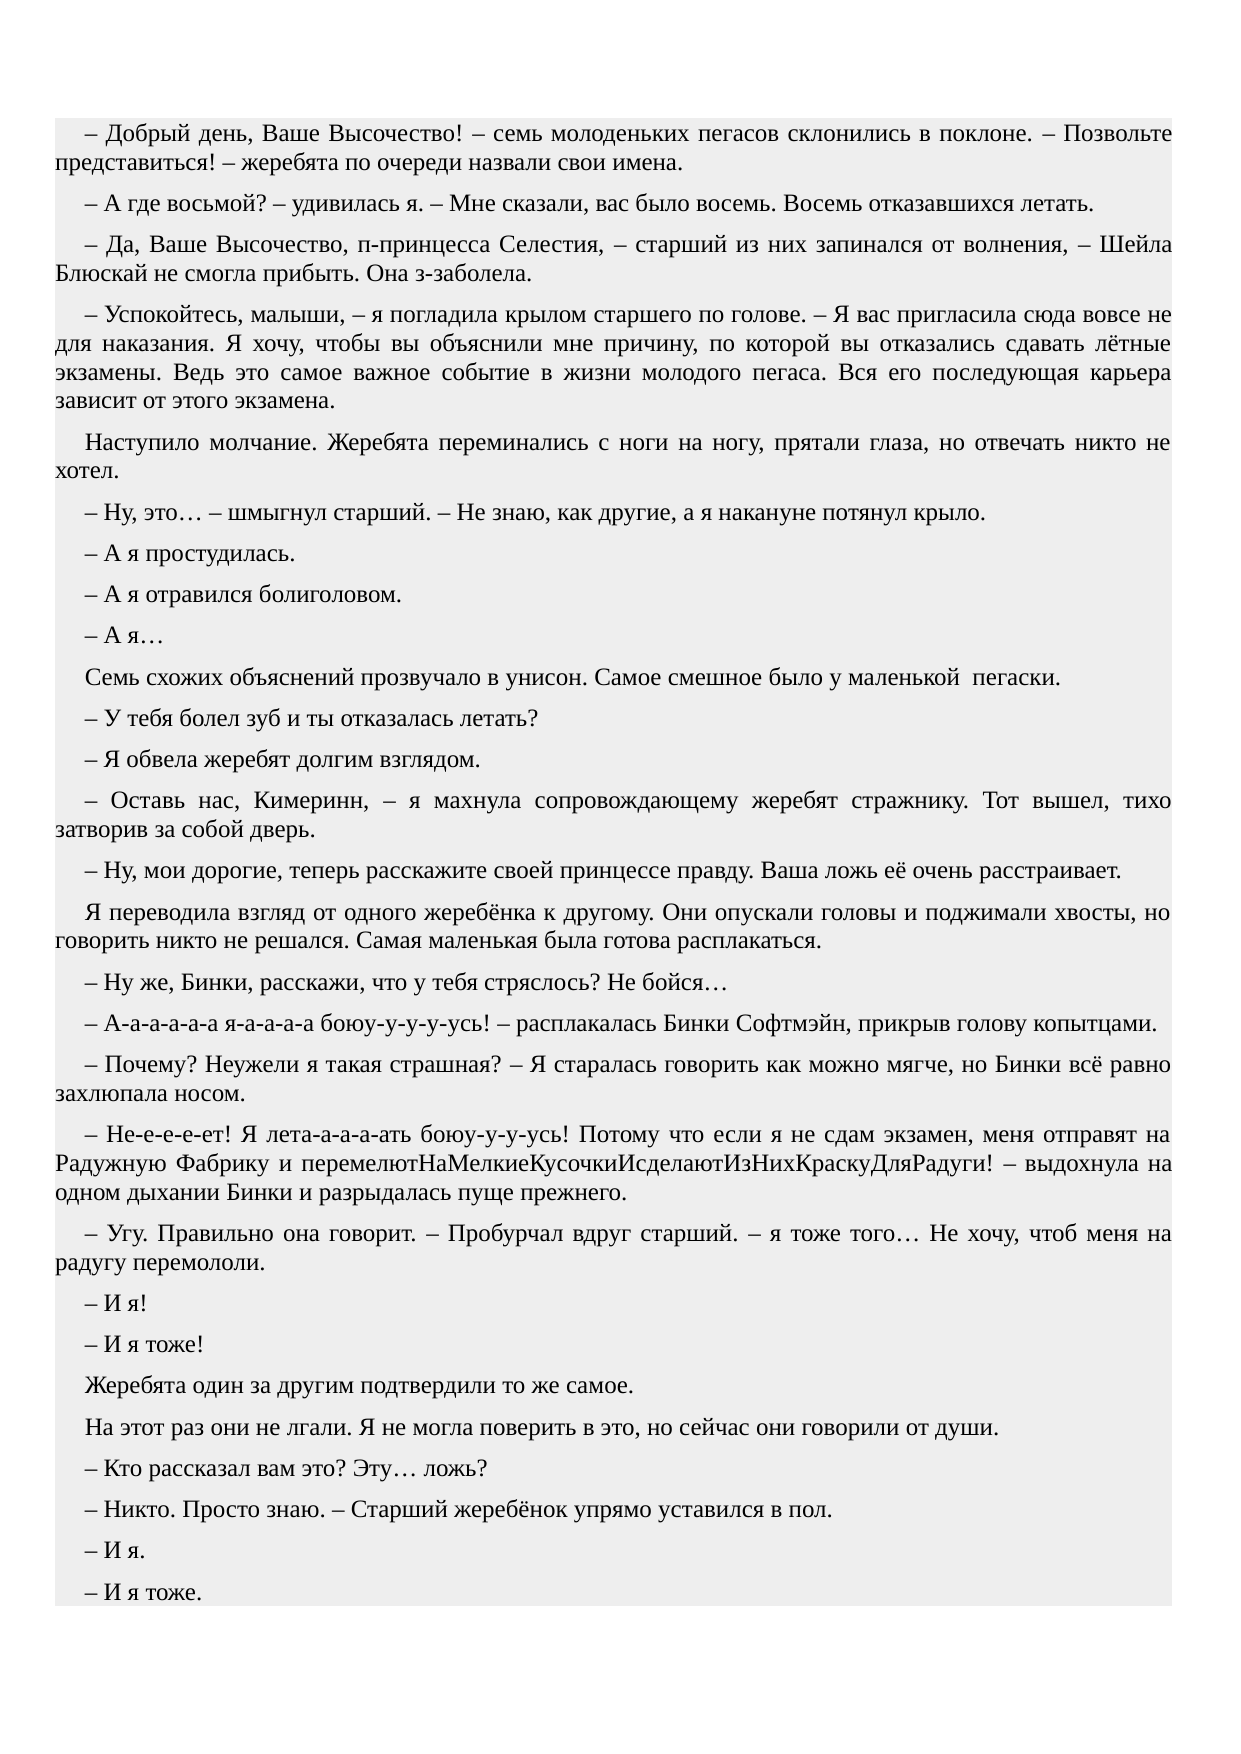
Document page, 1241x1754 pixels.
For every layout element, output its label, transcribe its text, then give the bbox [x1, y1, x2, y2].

text – А где восьмой? – удивилась я. – Мне сказали, вас было восемь. Восемь отказавшихся летать. [55, 188, 1172, 217]
text – Да, Ваше Высочество, п-принцесса Селестия, – старший из них запинался от волнения, – Шейла Блюскай не смогла прибыть. Она з-заболела. [55, 229, 1172, 287]
text – Никто. Просто знаю. – Старший жеребёнок упрямо уставился в пол. [55, 1494, 1172, 1523]
text – Ну же, Бинки, расскажи, что у тебя стряслось? Не бойся… [55, 967, 1172, 996]
text – Ну, это… – шмыгнул старший. – Не знаю, как другие, а я накануне потянул крыло. [55, 497, 1172, 526]
text На этот раз они не лгали. Я не могла поверить в это, но сейчас они говорили от души. [55, 1412, 1172, 1441]
text Я переводила взгляд от одного жеребёнка к другому. Они опускали головы и поджимали хвосты, но говорить никто не решался. Самая маленькая была готова расплакаться. [55, 897, 1172, 954]
text – Кто рассказал вам это? Эту… ложь? [55, 1453, 1172, 1482]
text – А я отравился болиголовом. [55, 579, 1172, 608]
text – А я… [55, 621, 1172, 649]
text – И я! [55, 1288, 1172, 1317]
text – Не-е-е-е-ет! Я лета-а-а-а-ать боюу-у-у-усь! Потому что если я не сдам экзамен, меня отправят на Радужную Фабрику и перемелютНаМелкиеКусочкиИсделаютИзНихКраскуДляРадуги! – выдохнула на одном дыхании Бинки и разрыдалась пуще прежнего. [55, 1119, 1172, 1206]
text – Почему? Неужели я такая страшная? – Я старалась говорить как можно мягче, но Бинки всё равно захлюпала носом. [55, 1049, 1172, 1107]
text – Ну, мои дорогие, теперь расскажите своей принцессе правду. Ваша ложь её очень расстраивает. [55, 856, 1172, 884]
text – Я обвела жеребят долгим взглядом. [55, 744, 1172, 773]
text Наступило молчание. Жеребята переминались с ноги на ногу, прятали глаза, но отвечать никто не хотел. [55, 427, 1172, 484]
text – Оставь нас, Кимеринн, – я махнула сопровождающему жеребят стражнику. Тот вышел, тихо затворив за собой дверь. [55, 786, 1172, 843]
text – И я тоже! [55, 1329, 1172, 1358]
text – И я тоже. [55, 1577, 1172, 1606]
text – А-а-а-а-а-а я-а-а-а-а боюу-у-у-у-усь! – расплакалась Бинки Софтмэйн, прикрыв голову копытцами. [55, 1008, 1172, 1037]
text Семь схожих объяснений прозвучало в унисон. Самое смешное было у маленькой пегаски. [55, 662, 1172, 691]
text – А я простудилась. [55, 538, 1172, 567]
text – Успокойтесь, малыши, – я погладила крылом старшего по голове. – Я вас пригласила сюда вовсе не для наказания. Я хочу, чтобы вы объяснили мне причину, по которой вы отказались сдавать лётные экзамены. Ведь это самое важное событие в жизни молодого пегаса. Вся его последующая карьера зависит от этого экзамена. [55, 299, 1172, 414]
text Жеребята один за другим подтвердили то же самое. [55, 1371, 1172, 1399]
text – У тебя болел зуб и ты отказалась летать? [55, 703, 1172, 732]
text – Угу. Правильно она говорит. – Пробурчал вдруг старший. – я тоже того… Не хочу, чтоб меня на радугу перемололи. [55, 1218, 1172, 1276]
text – И я. [55, 1536, 1172, 1564]
text – Добрый день, Ваше Высочество! – семь молоденьких пегасов склонились в поклоне. – Позвольте представиться! – жеребята по очереди назвали свои имена. [55, 118, 1172, 176]
